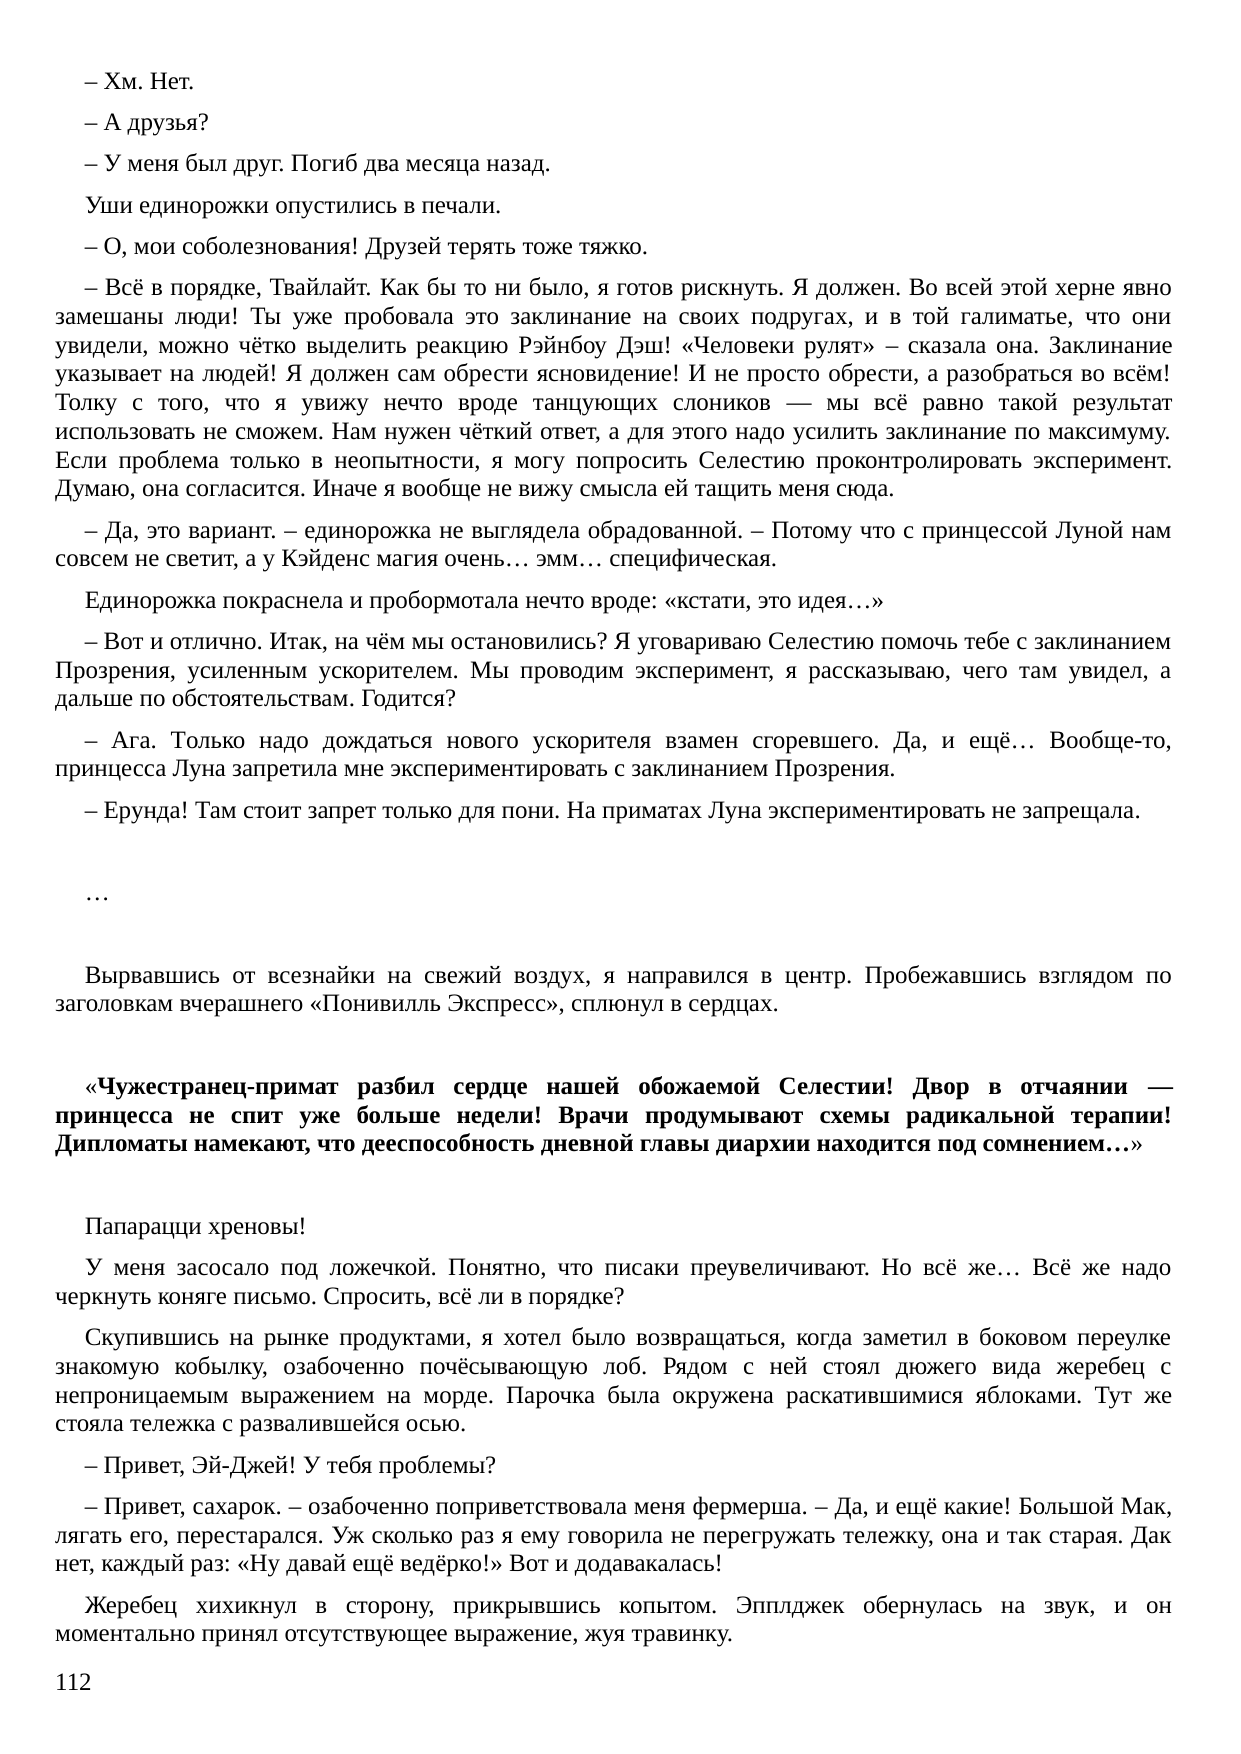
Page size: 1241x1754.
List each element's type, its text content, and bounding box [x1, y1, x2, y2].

text Уши единорожки опустились в печали. [55, 190, 1173, 218]
text – А друзья? [55, 107, 1173, 136]
text – Ага. Только надо дождаться нового ускорителя взамен сгоревшего. Да, и ещё… Вообще-то, принцесса Луна запретила мне экспериментировать с заклинанием Прозрения. [55, 725, 1173, 782]
text Папарацци хреновы! [55, 1211, 1173, 1240]
text – Да, это вариант. – единорожка не выглядела обрадованной. – Потому что с принцессой Луной нам совсем не светит, а у Кэйденс магия очень… эмм… специфическая. [55, 515, 1173, 572]
text – Всё в порядке, Твайлайт. Как бы то ни было, я готов рискнуть. Я должен. Во всей этой херне явно замешаны люди! Ты уже пробовала это заклинание на своих подругах, и в той галиматье, что они увидели, можно чётко выделить реакцию Рэйнбоу Дэш! «Человеки рулят» – сказала она. Заклинание указывает на людей! Я должен сам обрести ясновидение! И не просто обрести, а разобраться во всём! Толку с того, что я увижу нечто вроде танцующих слоников — мы всё равно такой результат использовать не сможем. Нам нужен чёткий ответ, а для этого надо усилить заклинание по максимуму. Если проблема только в неопытности, я могу попросить Селестию проконтролировать эксперимент. Думаю, она согласится. Иначе я вообще не вижу смысла ей тащить меня сюда. [55, 272, 1173, 502]
text – У меня был друг. Погиб два месяца назад. [55, 148, 1173, 177]
text – Вот и отлично. Итак, на чём мы остановились? Я уговариваю Селестию помочь тебе с заклинанием Прозрения, усиленным ускорителем. Мы проводим эксперимент, я рассказываю, чего там увидел, а дальше по обстоятельствам. Годится? [55, 626, 1173, 712]
text «Чужестранец-примат разбил сердце нашей обожаемой Селестии! Двор в отчаянии — принцесса не спит уже больше недели! Врачи продумывают схемы радикальной терапии! Дипломаты намекают, что дееспособность дневной главы диархии находится под сомнением…» [55, 1071, 1173, 1157]
text … [55, 877, 1173, 906]
text Скупившись на рынке продуктами, я хотел было возвращаться, когда заметил в боковом переулке знакомую кобылку, озабоченно почёсывающую лоб. Рядом с ней стоял дюжего вида жеребец с непроницаемым выражением на морде. Парочка была окружена раскатившимися яблоками. Тут же стояла тележка с развалившейся осью. [55, 1322, 1173, 1437]
text – Ерунда! Там стоит запрет только для пони. На приматах Луна экспериментировать не запрещала. [55, 795, 1173, 823]
text Жеребец хихикнул в сторону, прикрывшись копытом. Эпплджек обернулась на звук, и он моментально принял отсутствующее выражение, жуя травинку. [55, 1590, 1173, 1647]
text – Привет, Эй-Джей! У тебя проблемы? [55, 1450, 1173, 1478]
text У меня засосало под ложечкой. Понятно, что писаки преувеличивают. Но всё же… Всё же надо черкнуть коняге письмо. Спросить, всё ли в порядке? [55, 1252, 1173, 1310]
text – Привет, сахарок. – озабоченно поприветствовала меня фермерша. – Да, и ещё какие! Большой Мак, лягать его, перестарался. Уж сколько раз я ему говорила не перегружать тележку, она и так старая. Дак нет, каждый раз: «Ну давай ещё ведёрко!» Вот и додавакалась! [55, 1491, 1173, 1577]
text Единорожка покраснела и пробормотала нечто вроде: «кстати, это идея…» [55, 585, 1173, 613]
text – Хм. Нет. [55, 66, 1173, 95]
text Вырвавшись от всезнайки на свежий воздух, я направился в центр. Пробежавшись взглядом по заголовкам вчерашнего «Понивилль Экспресс», сплюнул в сердцах. [55, 960, 1173, 1017]
text – О, мои соболезнования! Друзей терять тоже тяжко. [55, 231, 1173, 260]
